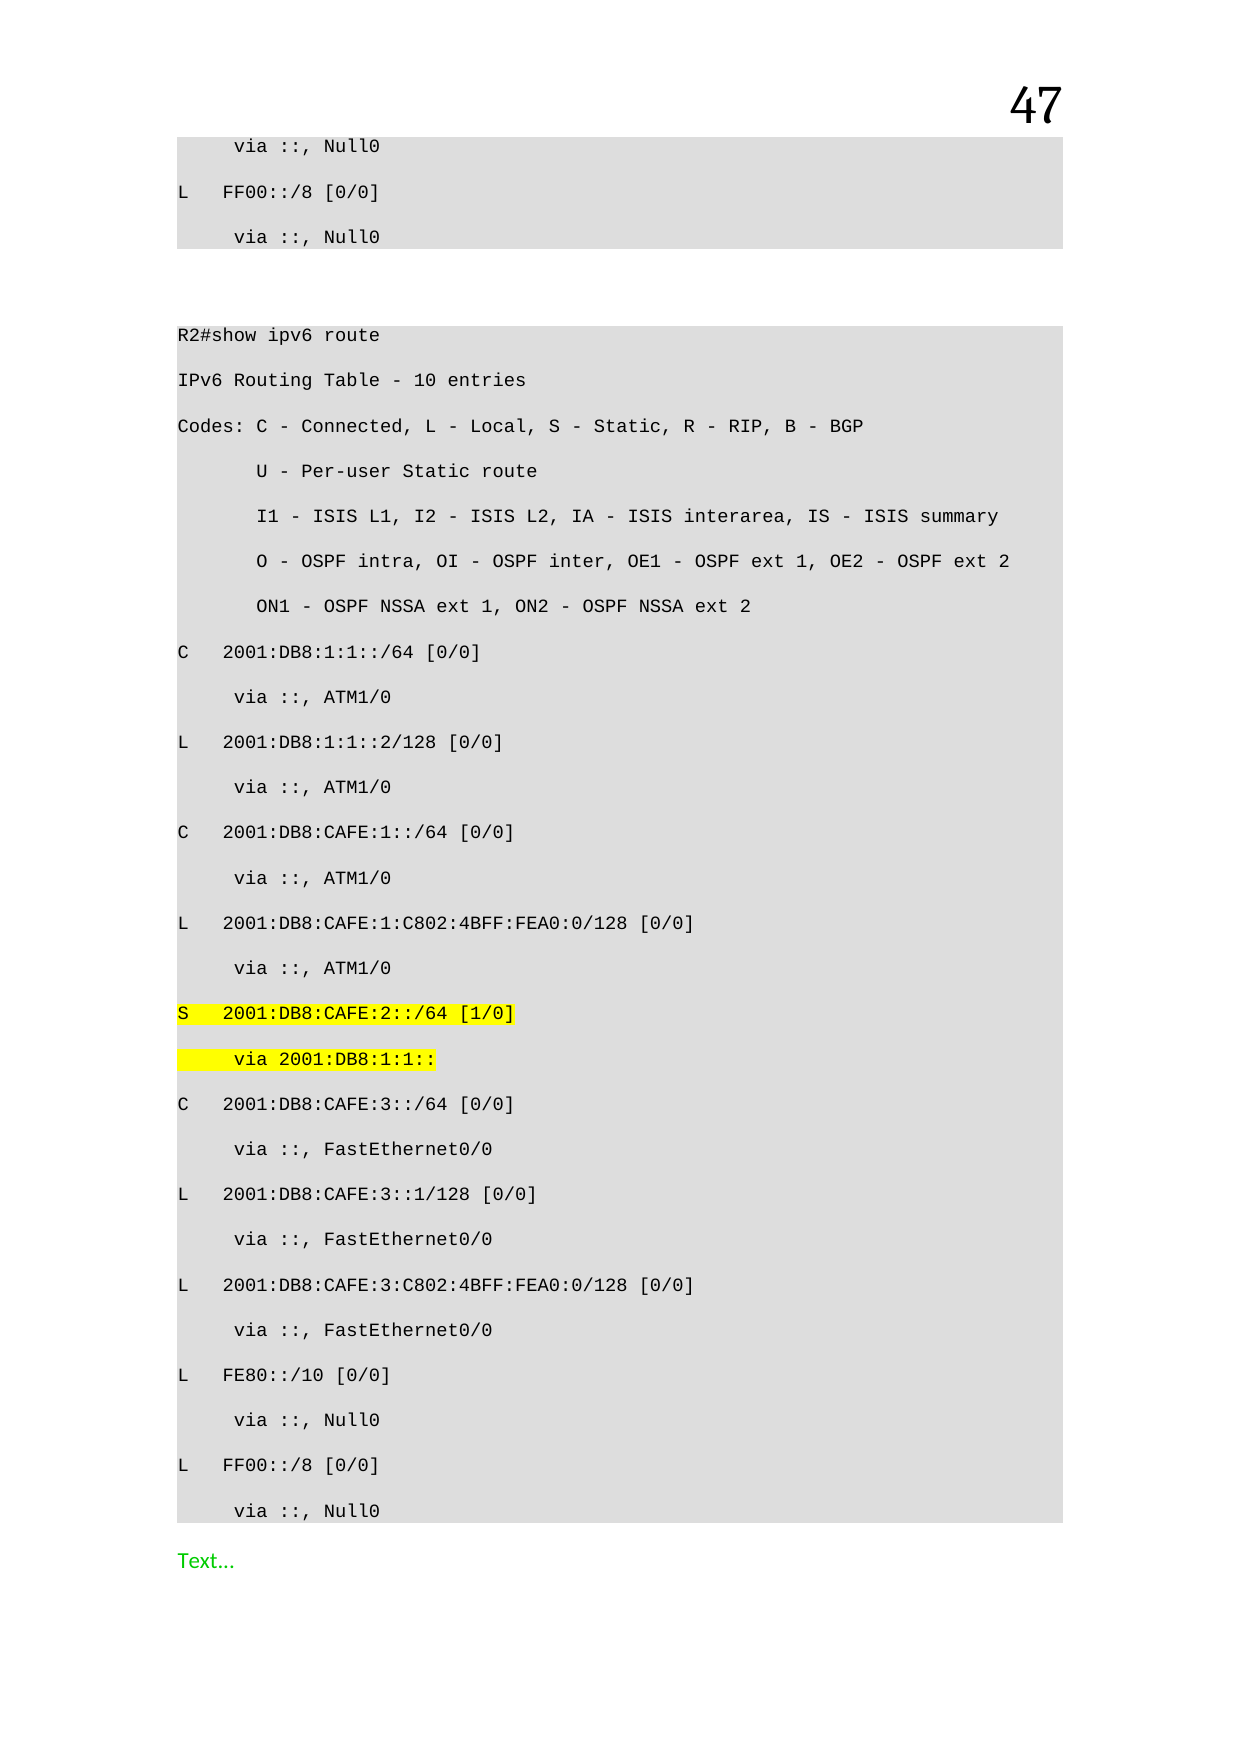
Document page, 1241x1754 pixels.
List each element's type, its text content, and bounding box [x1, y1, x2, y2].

text S 2001:DB8:CAFE:2::/64 [1/0] [177, 1004, 1063, 1025]
text via ::, FastEthernet0/0 [177, 1321, 1063, 1342]
text L FF00::/8 [0/0] [177, 1456, 1063, 1477]
text C 2001:DB8:CAFE:3::/64 [0/0] [177, 1094, 1063, 1116]
text C 2001:DB8:1:1::/64 [0/0] [177, 642, 1063, 664]
text via ::, Null0 [177, 1411, 1063, 1432]
text U - Per-user Static route [177, 462, 1063, 483]
text via ::, ATM1/0 [177, 959, 1063, 980]
text ON1 - OSPF NSSA ext 1, ON2 - OSPF NSSA ext 2 [177, 597, 1063, 618]
text via ::, FastEthernet0/0 [177, 1230, 1063, 1251]
text via ::, Null0 [177, 1501, 1063, 1523]
text via ::, ATM1/0 [177, 868, 1063, 890]
text via ::, Null0 [177, 228, 1063, 249]
text via 2001:DB8:1:1:: [177, 1049, 1063, 1071]
text via ::, ATM1/0 [177, 778, 1063, 799]
list Text... [177, 1547, 1063, 1574]
text L 2001:DB8:CAFE:1:C802:4BFF:FEA0:0/128 [0/0] [177, 914, 1063, 935]
text L FE80::/10 [0/0] [177, 1366, 1063, 1387]
text L 2001:DB8:1:1::2/128 [0/0] [177, 733, 1063, 754]
text L 2001:DB8:CAFE:3:C802:4BFF:FEA0:0/128 [0/0] [177, 1275, 1063, 1297]
text C 2001:DB8:CAFE:1::/64 [0/0] [177, 823, 1063, 844]
text via ::, Null0 [177, 137, 1063, 158]
text via ::, ATM1/0 [177, 688, 1063, 709]
text Codes: C - Connected, L - Local, S - Static, R - RIP, B - BGP [177, 416, 1063, 438]
text L FF00::/8 [0/0] [177, 182, 1063, 204]
text IPv6 Routing Table - 10 entries [177, 371, 1063, 392]
text L 2001:DB8:CAFE:3::1/128 [0/0] [177, 1185, 1063, 1206]
text via ::, FastEthernet0/0 [177, 1140, 1063, 1161]
text O - OSPF intra, OI - OSPF inter, OE1 - OSPF ext 1, OE2 - OSPF ext 2 [177, 552, 1063, 573]
text R2#show ipv6 route [177, 326, 1063, 347]
text I1 - ISIS L1, I2 - ISIS L2, IA - ISIS interarea, IS - ISIS summary [177, 507, 1063, 528]
